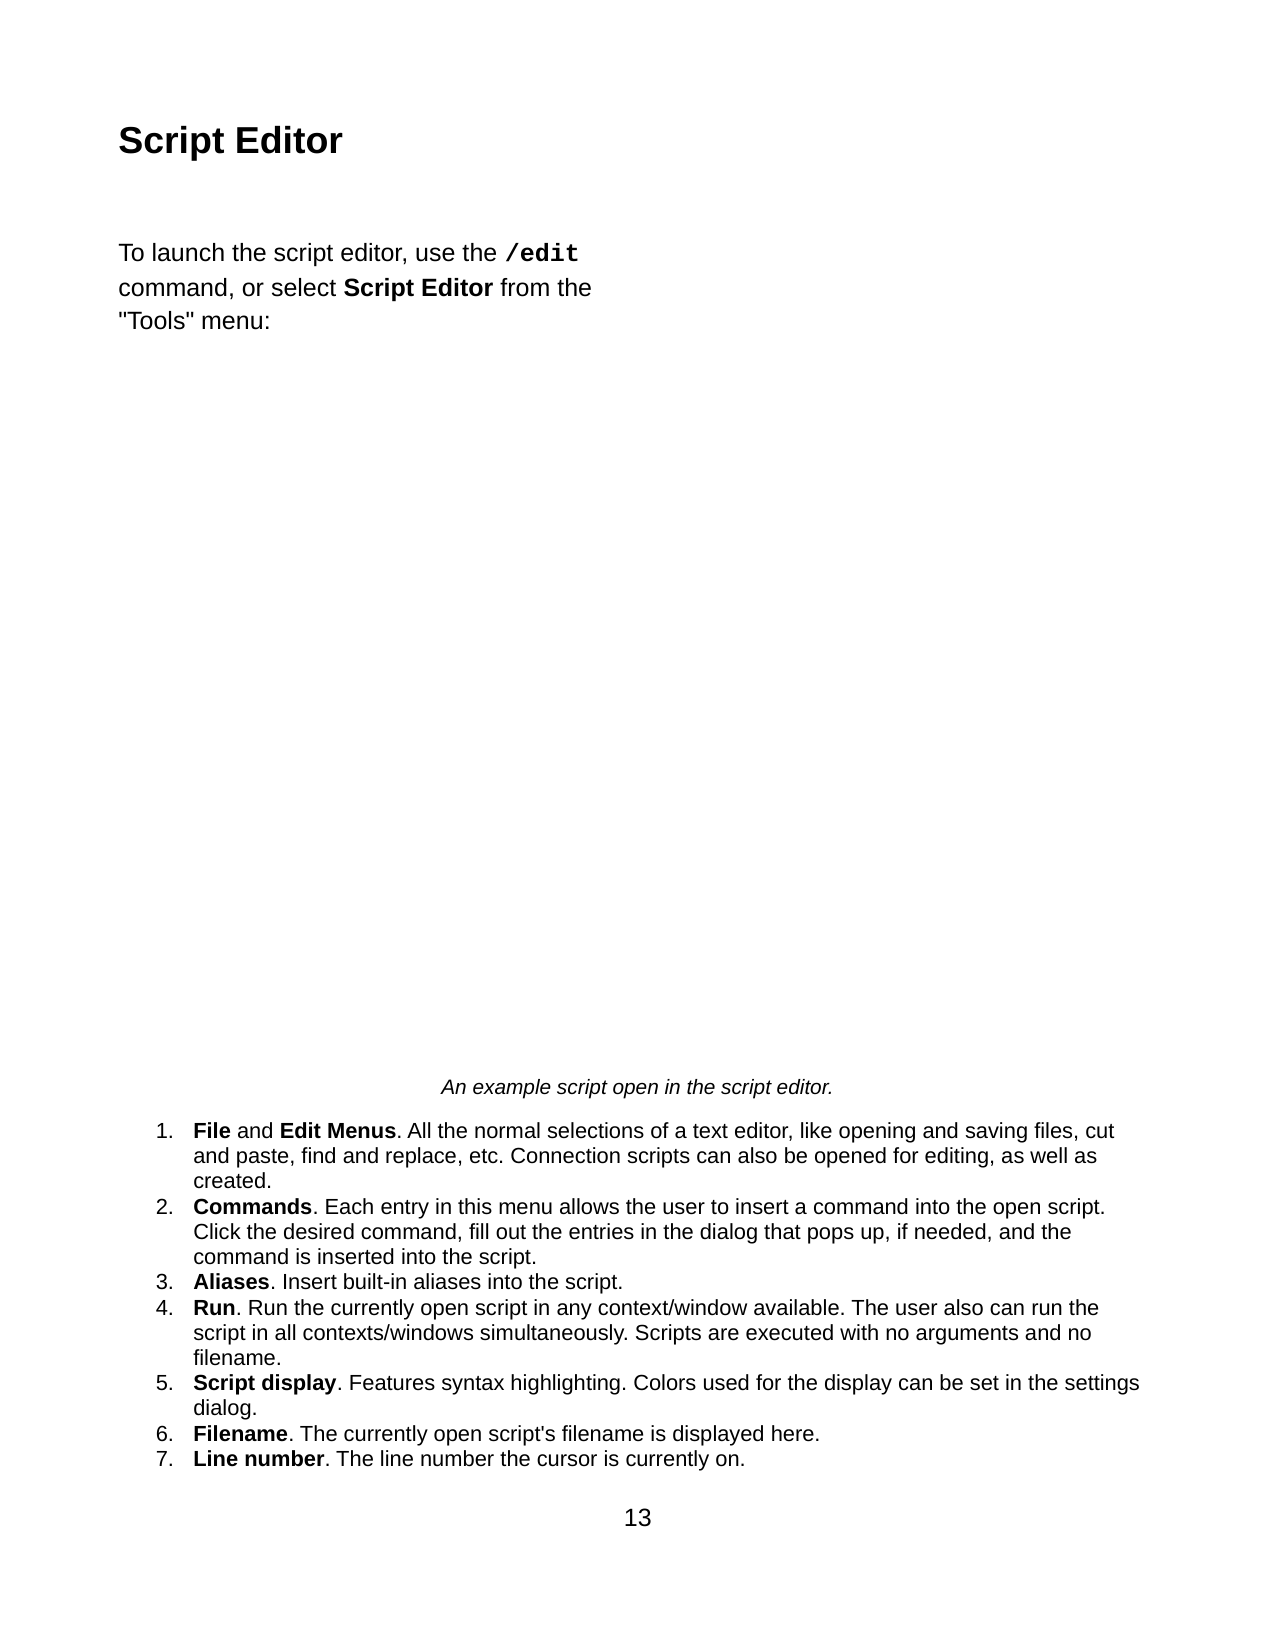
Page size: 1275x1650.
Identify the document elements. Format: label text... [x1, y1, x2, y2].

list File and Edit Menus. All the normal selections of a text editor, like opening and saving files, cut and paste, find and replace, etc. Connection scripts can also be opened for editing, as well as created. [156, 1118, 1157, 1193]
list Filename. The currently open script's filename is displayed here. [156, 1420, 1157, 1446]
list Line number. The line number the cursor is currently on. [156, 1446, 1157, 1471]
subtitle Script Editor [118, 118, 1157, 161]
list Script display. Features syntax highlighting. Colors used for the display can be set in the settings dialog. [156, 1370, 1157, 1420]
list Commands. Each entry in this menu allows the user to insert a command into the open script. Click the desired command, fill out the entries in the dialog that pops up, if needed, and the command is inserted into the script. [156, 1193, 1157, 1269]
table_header [638, 174, 1157, 417]
text An example script open in the script editor. [307, 478, 968, 1099]
list Aliases. Insert built-in aliases into the script. [156, 1269, 1157, 1294]
table_header To launch the script editor, use the /edit command, or select Script Editor from the "Tools" menu: [118, 174, 637, 417]
list Run. Run the currently open script in any context/window available. The user also can run the script in all contexts/windows simultaneously. Scripts are executed with no arguments and no filename. [156, 1294, 1157, 1370]
